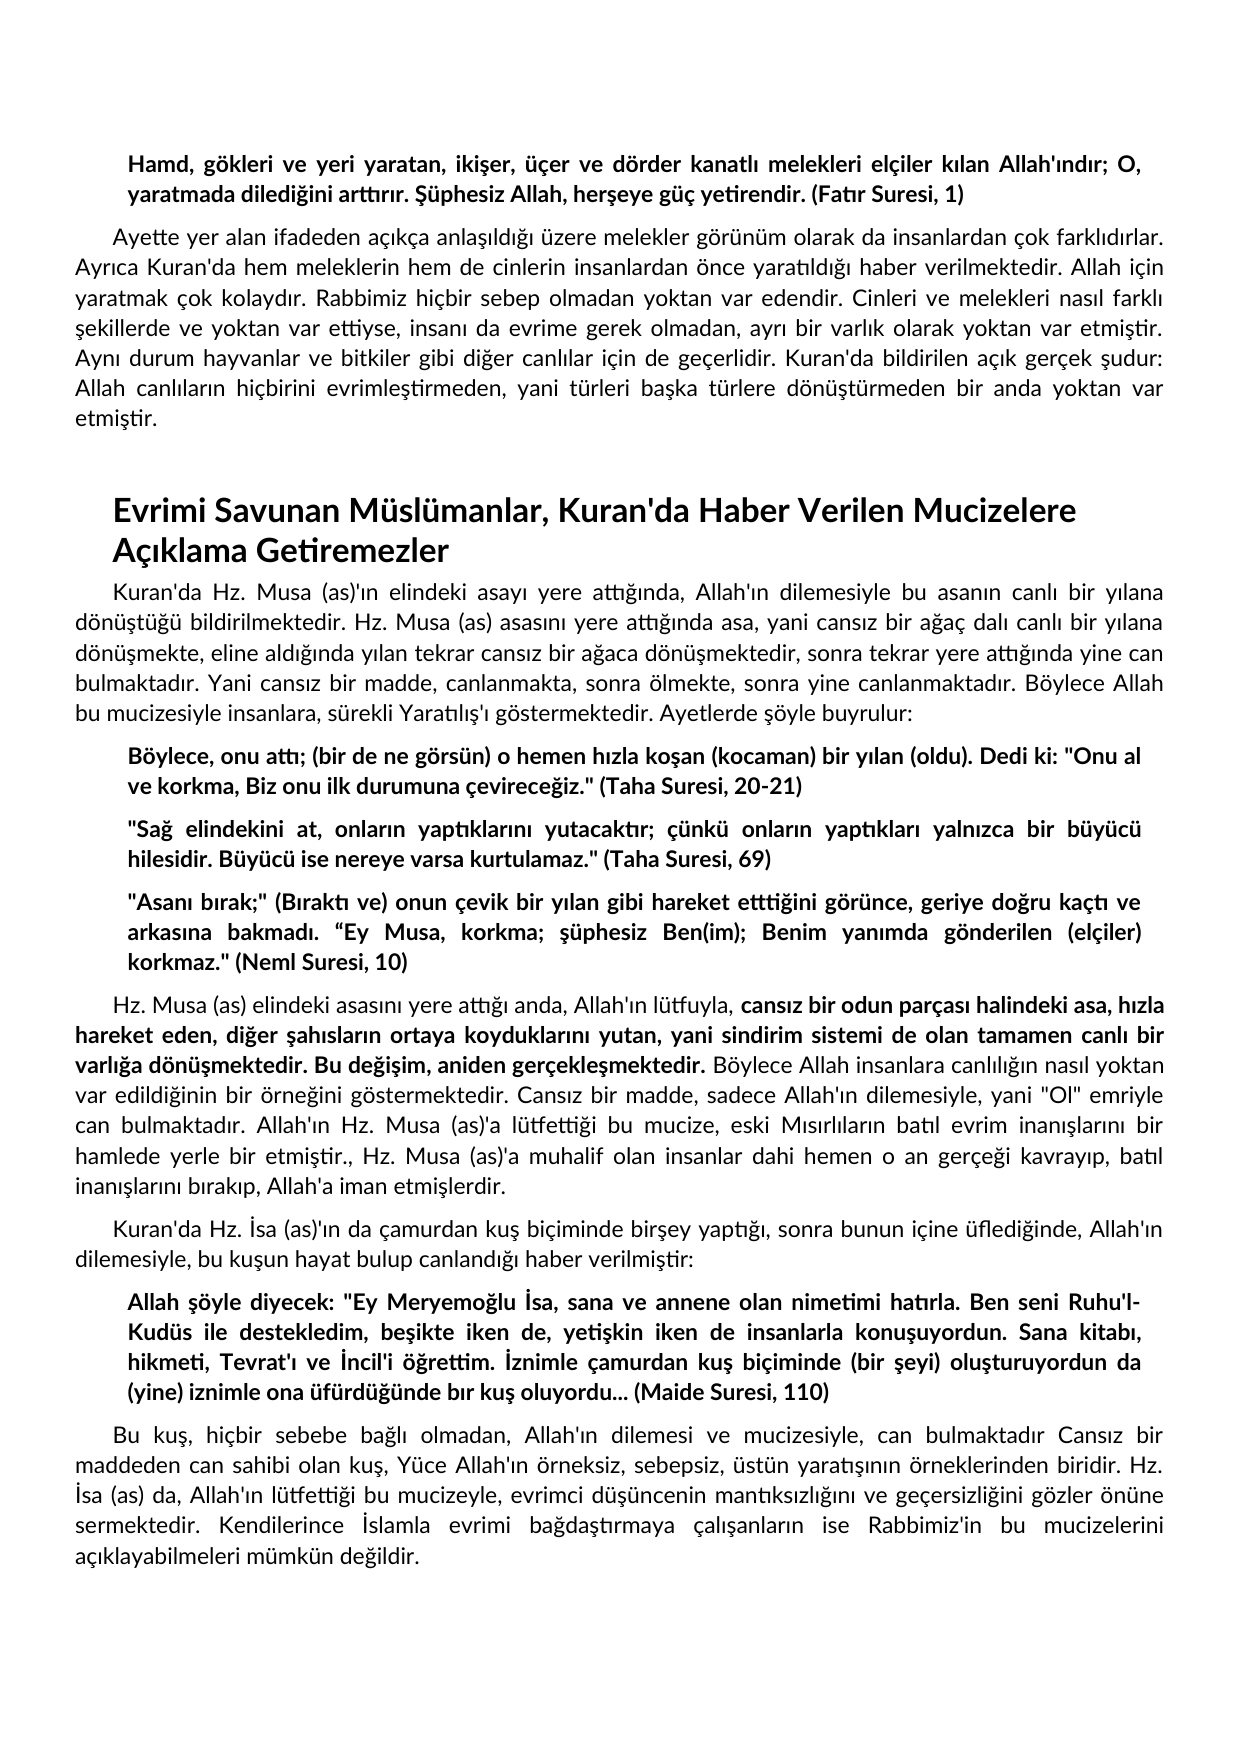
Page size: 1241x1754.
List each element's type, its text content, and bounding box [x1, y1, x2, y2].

text Hz. Musa (as) elindeki asasını yere attığı anda, Allah'ın lütfuyla, cansız bir odun parçası halindeki asa, hızla hareket eden, diğer şahısların ortaya koyduklarını yutan, yani sindirim sistemi de olan tamamen canlı bir varlığa dönüşmektedir. Bu değişim, aniden gerçekleşmektedir. Böylece Allah insanlara canlılığın nasıl yoktan var edildiğinin bir örneğini göstermektedir. Cansız bir madde, sadece Allah'ın dilemesiyle, yani "Ol" emriyle can bulmaktadır. Allah'ın Hz. Musa (as)'a lütfettiği bu mucize, eski Mısırlıların batıl evrim inanışlarını bir hamlede yerle bir etmiştir., Hz. Musa (as)'a muhalif olan insanlar dahi hemen o an gerçeği kavrayıp, batıl inanışlarını bırakıp, Allah'a iman etmişlerdir. [75, 990, 1165, 1199]
text "Asanı bırak;" (Bıraktı ve) onun çevik bir yılan gibi hareket etttiğini görünce, geriye doğru kaçtı ve arkasına bakmadı. “Ey Musa, korkma; şüphesiz Ben(im); Benim yanımda gönderilen (elçiler) korkmaz." (Neml Suresi, 10) [127, 887, 1143, 975]
text Ayette yer alan ifadeden açıkça anlaşıldığı üzere melekler görünüm olarak da insanlardan çok farklıdırlar. Ayrıca Kuran'da hem meleklerin hem de cinlerin insanlardan önce yaratıldığı haber verilmektedir. Allah için yaratmak çok kolaydır. Rabbimiz hiçbir sebep olmadan yoktan var edendir. Cinleri ve melekleri nasıl farklı şekillerde ve yoktan var ettiyse, insanı da evrime gerek olmadan, ayrı bir varlık olarak yoktan var etmiştir. Aynı durum hayvanlar ve bitkiler gibi diğer canlılar için de geçerlidir. Kuran'da bildirilen açık gerçek şudur: Allah canlıların hiçbirini evrimleştirmeden, yani türleri başka türlere dönüştürmeden bir anda yoktan var etmiştir. [75, 223, 1165, 432]
text "Sağ elindekini at, onların yaptıklarını yutacaktır; çünkü onların yaptıkları yalnızca bir büyücü hilesidir. Büyücü ise nereye varsa kurtulamaz." (Taha Suresi, 69) [127, 814, 1143, 872]
subtitle Evrimi Savunan Müslümanlar, Kuran'da Haber Verilen Mucizelere Açıklama Getiremezler [112, 489, 1165, 569]
text Böylece, onu attı; (bir de ne görsün) o hemen hızla koşan (kocaman) bir yılan (oldu). Dedi ki: "Onu al ve korkma, Biz onu ilk durumuna çevireceğiz." (Taha Suresi, 20-21) [127, 741, 1143, 799]
text Hamd, gökleri ve yeri yaratan, ikişer, üçer ve dörder kanatlı melekleri elçiler kılan Allah'ındır; O, yaratmada dilediğini arttırır. Şüphesiz Allah, herşeye güç yetirendir. (Fatır Suresi, 1) [127, 150, 1143, 208]
text Allah şöyle diyecek: "Ey Meryemoğlu İsa, sana ve annene olan nimetimi hatırla. Ben seni Ruhu'l-Kudüs ile destekledim, beşikte iken de, yetişkin iken de insanlarla konuşuyordun. Sana kitabı, hikmeti, Tevrat'ı ve İncil'i öğrettim. İznimle çamurdan kuş biçiminde (bir şeyi) oluşturuyordun da (yine) iznimle ona üfürdüğünde bır kuş oluyordu... (Maide Suresi, 110) [127, 1287, 1143, 1405]
text Bu kuş, hiçbir sebebe bağlı olmadan, Allah'ın dilemesi ve mucizesiyle, can bulmaktadır Cansız bir maddeden can sahibi olan kuş, Yüce Allah'ın örneksiz, sebepsiz, üstün yaratışının örneklerinden biridir. Hz. İsa (as) da, Allah'ın lütfettiği bu mucizeyle, evrimci düşüncenin mantıksızlığını ve geçersizliğini gözler önüne sermektedir. Kendilerince İslamla evrimi bağdaştırmaya çalışanların ise Rabbimiz'in bu mucizelerini açıklayabilmeleri mümkün değildir. [75, 1421, 1165, 1569]
text Kuran'da Hz. Musa (as)'ın elindeki asayı yere attığında, Allah'ın dilemesiyle bu asanın canlı bir yılana dönüştüğü bildirilmektedir. Hz. Musa (as) asasını yere attığında asa, yani cansız bir ağaç dalı canlı bir yılana dönüşmekte, eline aldığında yılan tekrar cansız bir ağaca dönüşmektedir, sonra tekrar yere attığında yine can bulmaktadır. Yani cansız bir madde, canlanmakta, sonra ölmekte, sonra yine canlanmaktadır. Böylece Allah bu mucizesiyle insanlara, sürekli Yaratılış'ı göstermektedir. Ayetlerde şöyle buyrulur: [75, 578, 1165, 726]
text Kuran'da Hz. İsa (as)'ın da çamurdan kuş biçiminde birşey yaptığı, sonra bunun içine üflediğinde, Allah'ın dilemesiyle, bu kuşun hayat bulup canlandığı haber verilmiştir: [75, 1214, 1165, 1272]
